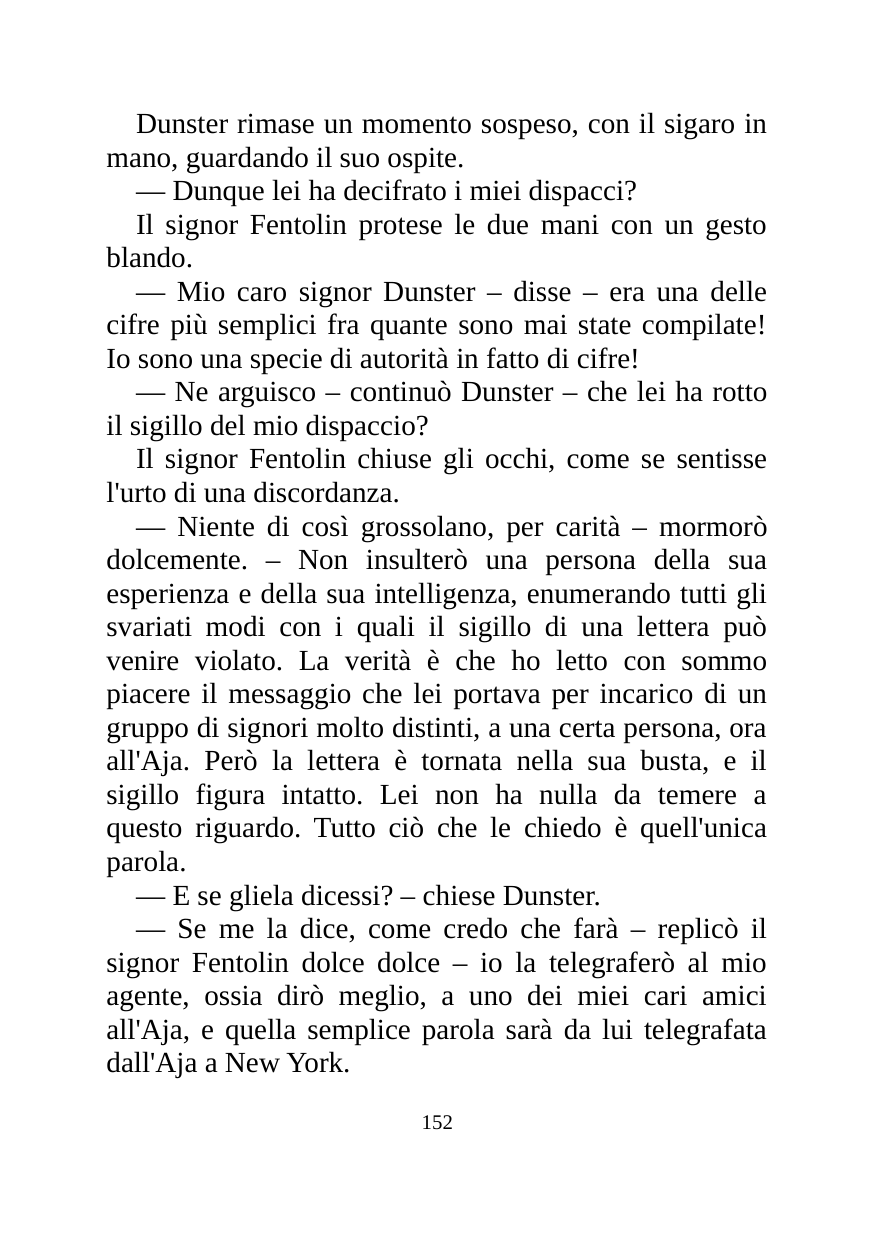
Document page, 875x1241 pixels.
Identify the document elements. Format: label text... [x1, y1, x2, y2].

text — E se gliela dicessi? – chiese Dunster. [106, 878, 768, 911]
text Il signor Fentolin chiuse gli occhi, come se sentisse l'urto di una discordanza. [106, 442, 768, 509]
text Dunster rimase un momento sospeso, con il sigaro in mano, guardando il suo ospite. [106, 106, 768, 173]
text — Mio caro signor Dunster – disse – era una delle cifre più semplici fra quante sono mai state compilate! Io sono una specie di autorità in fatto di cifre! [106, 274, 768, 374]
text Il signor Fentolin protese le due mani con un gesto blando. [106, 207, 768, 274]
text — Dunque lei ha decifrato i miei dispacci? [106, 173, 768, 207]
text — Ne arguisco – continuò Dunster – che lei ha rotto il sigillo del mio dispaccio? [106, 374, 768, 442]
text — Niente di così grossolano, per carità – mormorò dolcemente. – Non insulterò una persona della sua esperienza e della sua intelligenza, enumerando tutti gli svariati modi con i quali il sigillo di una lettera può venire violato. La verità è che ho letto con sommo piacere il messaggio che lei portava per incarico di un gruppo di signori molto distinti, a una certa persona, ora all'Aja. Però la lettera è tornata nella sua busta, e il sigillo figura intatto. Lei non ha nulla da temere a questo riguardo. Tutto ciò che le chiedo è quell'unica parola. [106, 509, 768, 878]
text — Se me la dice, come credo che farà – replicò il signor Fentolin dolce dolce – io la telegraferò al mio agente, ossia dirò meglio, a uno dei miei cari amici all'Aja, e quella semplice parola sarà da lui telegrafata dall'Aja a New York. [106, 911, 768, 1079]
